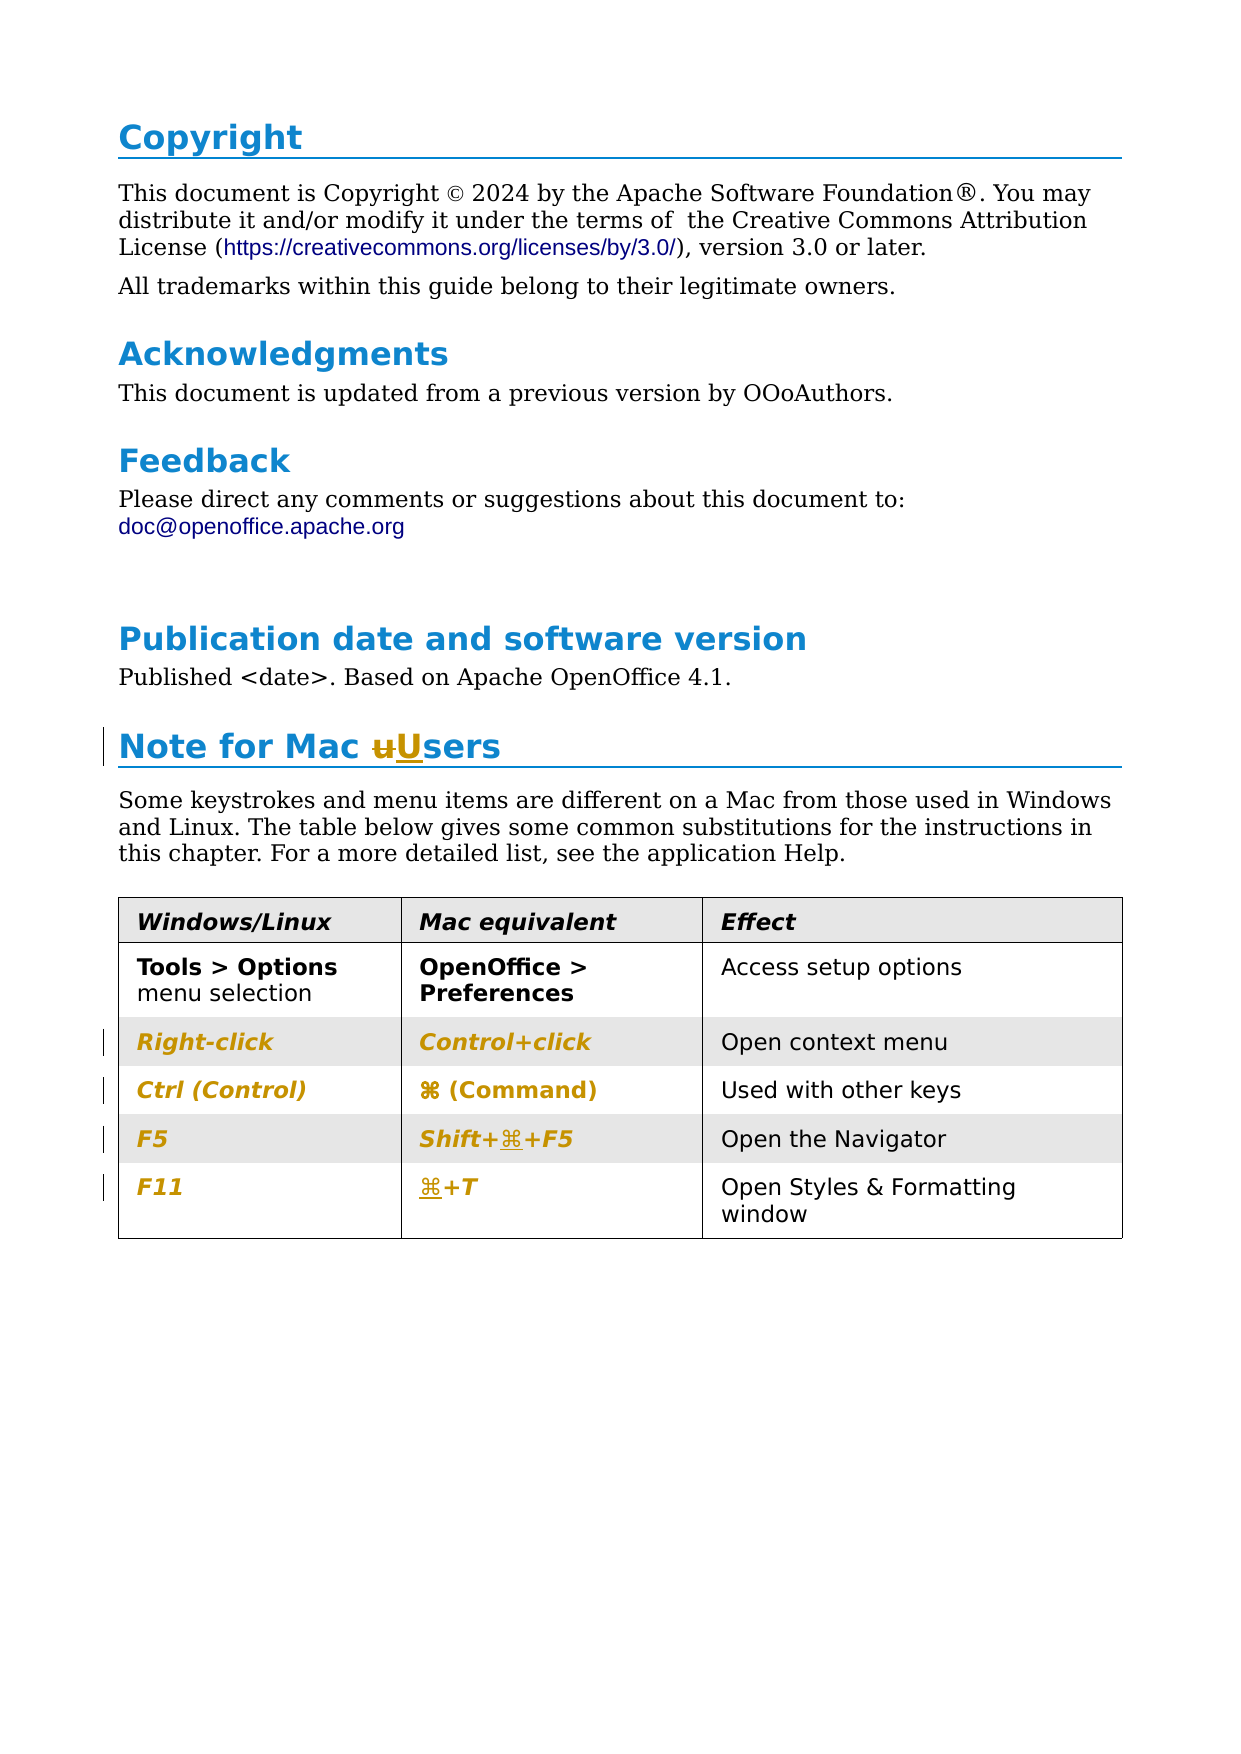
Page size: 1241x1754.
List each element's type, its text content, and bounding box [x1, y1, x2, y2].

table_cell Control+click [402, 1017, 702, 1066]
subtitle Copyright [118, 118, 1122, 157]
text Published <date>. Based on Apache OpenOffice 4.1. [118, 664, 1122, 691]
table_header Mac equivalent [402, 898, 702, 942]
text This document is updated from a previous version by OOoAuthors. [118, 380, 1122, 406]
table_header Windows/Linux [119, 898, 401, 942]
subtitle Note for Mac Users [118, 727, 1122, 766]
text Some keystrokes and menu items are different on a Mac from those used in Windows and Linux. The table below gives some common substitutions for the instructions in this chapter. For a more detailed list, see the application Help. [118, 787, 1122, 867]
table_cell OpenOffice > Preferences [402, 943, 702, 1017]
table_cell Shift+z+F5 [402, 1114, 702, 1163]
table_header Effect [703, 898, 1122, 942]
table_cell Open context menu [703, 1017, 1122, 1066]
text All trademarks within this guide belong to their legitimate owners. [118, 273, 1122, 300]
table_cell Ctrl (Control) [119, 1066, 401, 1114]
table_cell Used with other keys [703, 1066, 1122, 1114]
text Please direct any comments or suggestions about this document to: doc@openoffice.apache.org [118, 486, 1122, 539]
table_cell Access setup options [703, 943, 1122, 1017]
table_cell Right-click [119, 1017, 401, 1066]
table_cell z+T [402, 1163, 702, 1238]
table_cell F11 [119, 1163, 401, 1238]
table_cell Tools > Options menu selection [119, 943, 401, 1017]
table_cell F5 [119, 1114, 401, 1163]
table_cell Open the Navigator [703, 1114, 1122, 1163]
text This document is Copyright © 2024 by the Apache Software Foundation®. You may distribute it and/or modify it under the terms of the Creative Commons Attribution License (https://creativecommons.org/licenses/by/3.0/), version 3.0 or later. [118, 178, 1122, 261]
text Feedback [118, 443, 1122, 480]
table_cell z (Command) [402, 1066, 702, 1114]
table_cell Open Styles & Formatting window [703, 1163, 1122, 1238]
text Acknowledgments [118, 336, 1122, 373]
text Publication date and software version [118, 621, 1122, 658]
